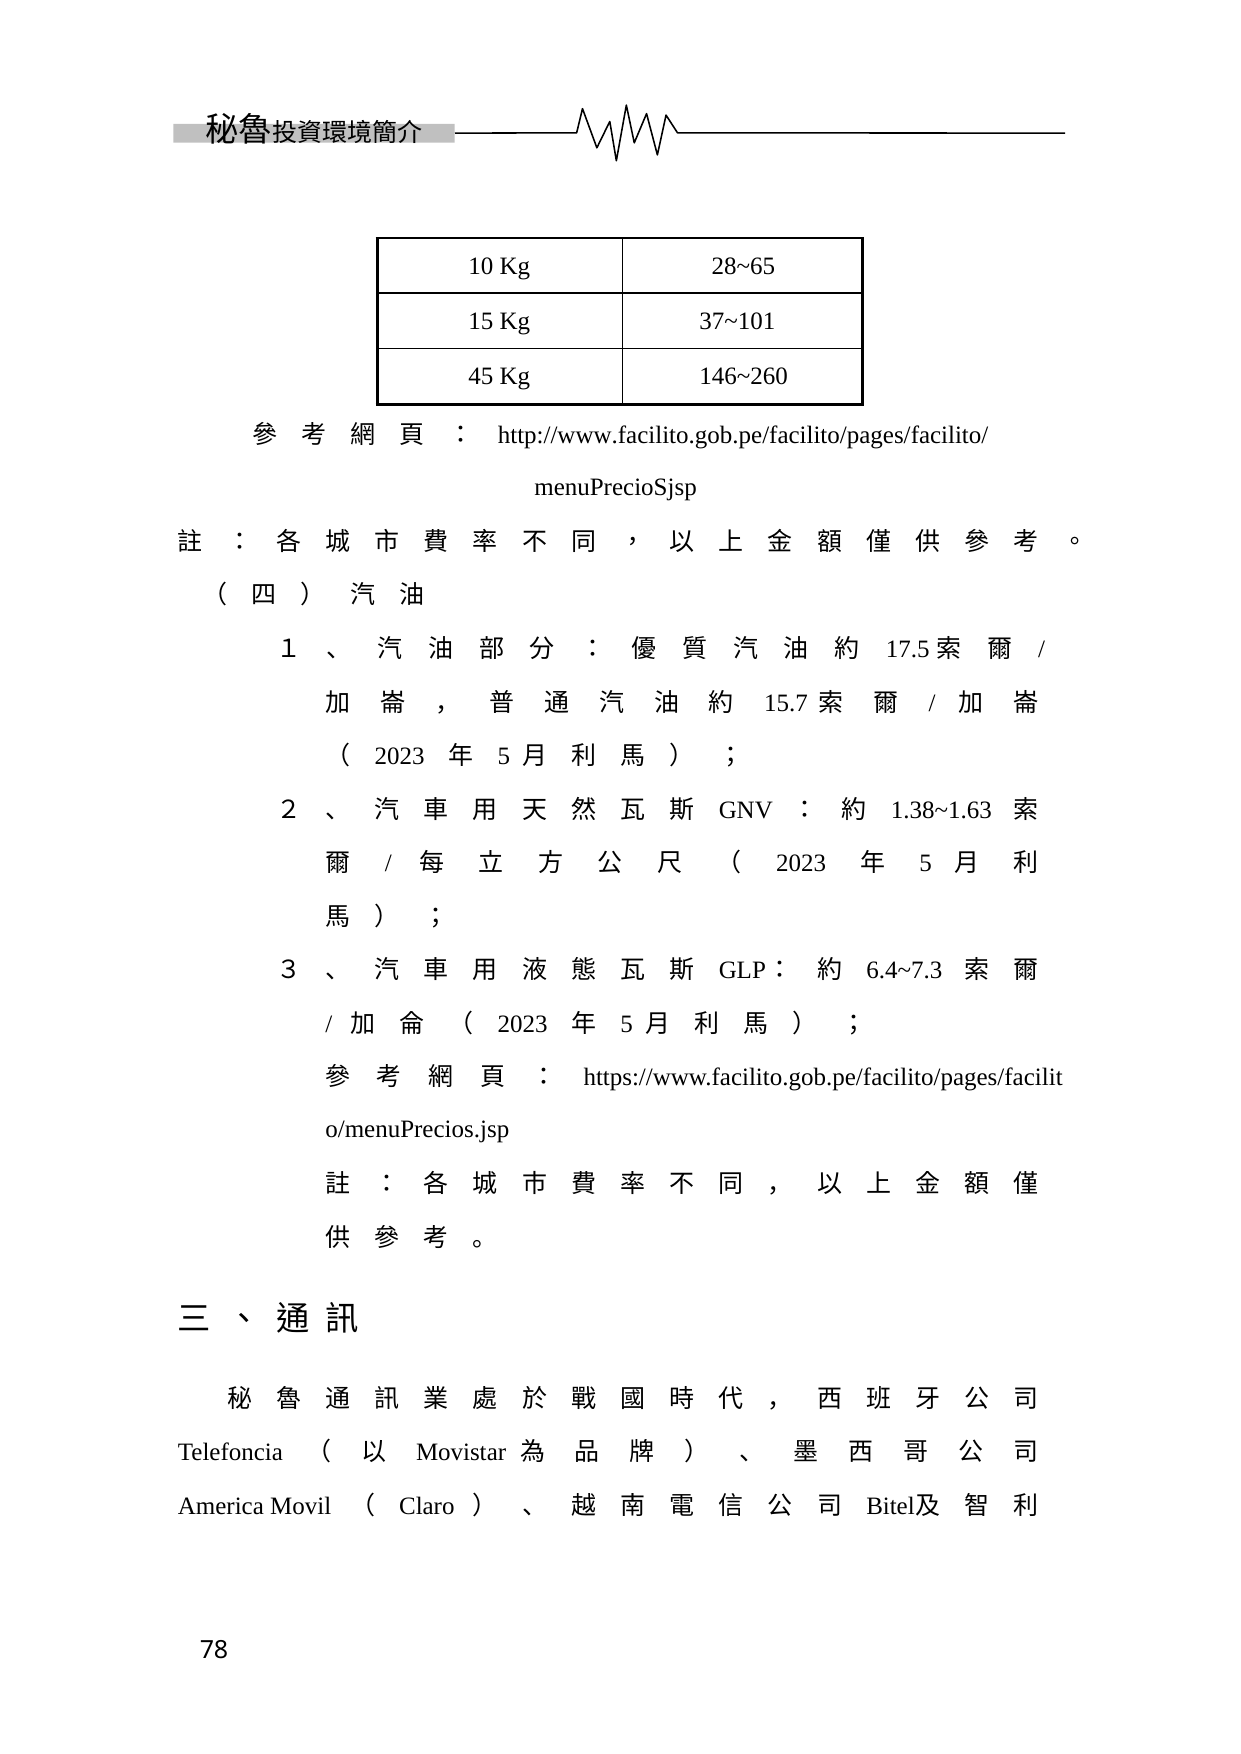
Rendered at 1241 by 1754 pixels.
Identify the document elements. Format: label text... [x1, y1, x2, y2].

text （四）汽油 [202, 566, 1063, 620]
text 註：各城市費率不同，以上金額僅供參考。 [178, 513, 1063, 566]
table_cell 146~260 [623, 349, 861, 402]
text 秘魯通訊業處於戰國時代，西班牙公司Telefoncia（以Movistar為品牌）、墨西哥公司America Movil（Claro）、越南電信公司Bitel及智利 [178, 1369, 1063, 1530]
table_cell 45 Kg [379, 349, 622, 402]
text 參考網頁：http://www.facilito.gob.pe/facilito/pages/facilito/menuPrecioSjsp [178, 406, 1063, 513]
table_cell 10 Kg [379, 239, 622, 292]
table_cell 15 Kg [379, 294, 622, 347]
table_cell 28~65 [623, 239, 861, 292]
text ２、汽車用天然瓦斯GNV：約1.38~1.63索爾/每立方公尺（2023年5月利馬）； [276, 780, 1063, 941]
text １、汽油部分：優質汽油約17.5索爾/加崙，普通汽油約15.7索爾/加崙（2023年5月利馬）； [276, 620, 1063, 780]
table_cell 37~101 [623, 294, 861, 347]
text ３、汽車用液態瓦斯GLP：約6.4~7.3索爾/加侖（2023年5月利馬）； 參考網頁：https://www.facilito.gob.pe/facilito/pages/facilito/menuPrecios.jsp 註：各城市費率不同，以上金額僅供參考。 [276, 941, 1063, 1262]
text 三、通訊 [178, 1289, 1063, 1343]
